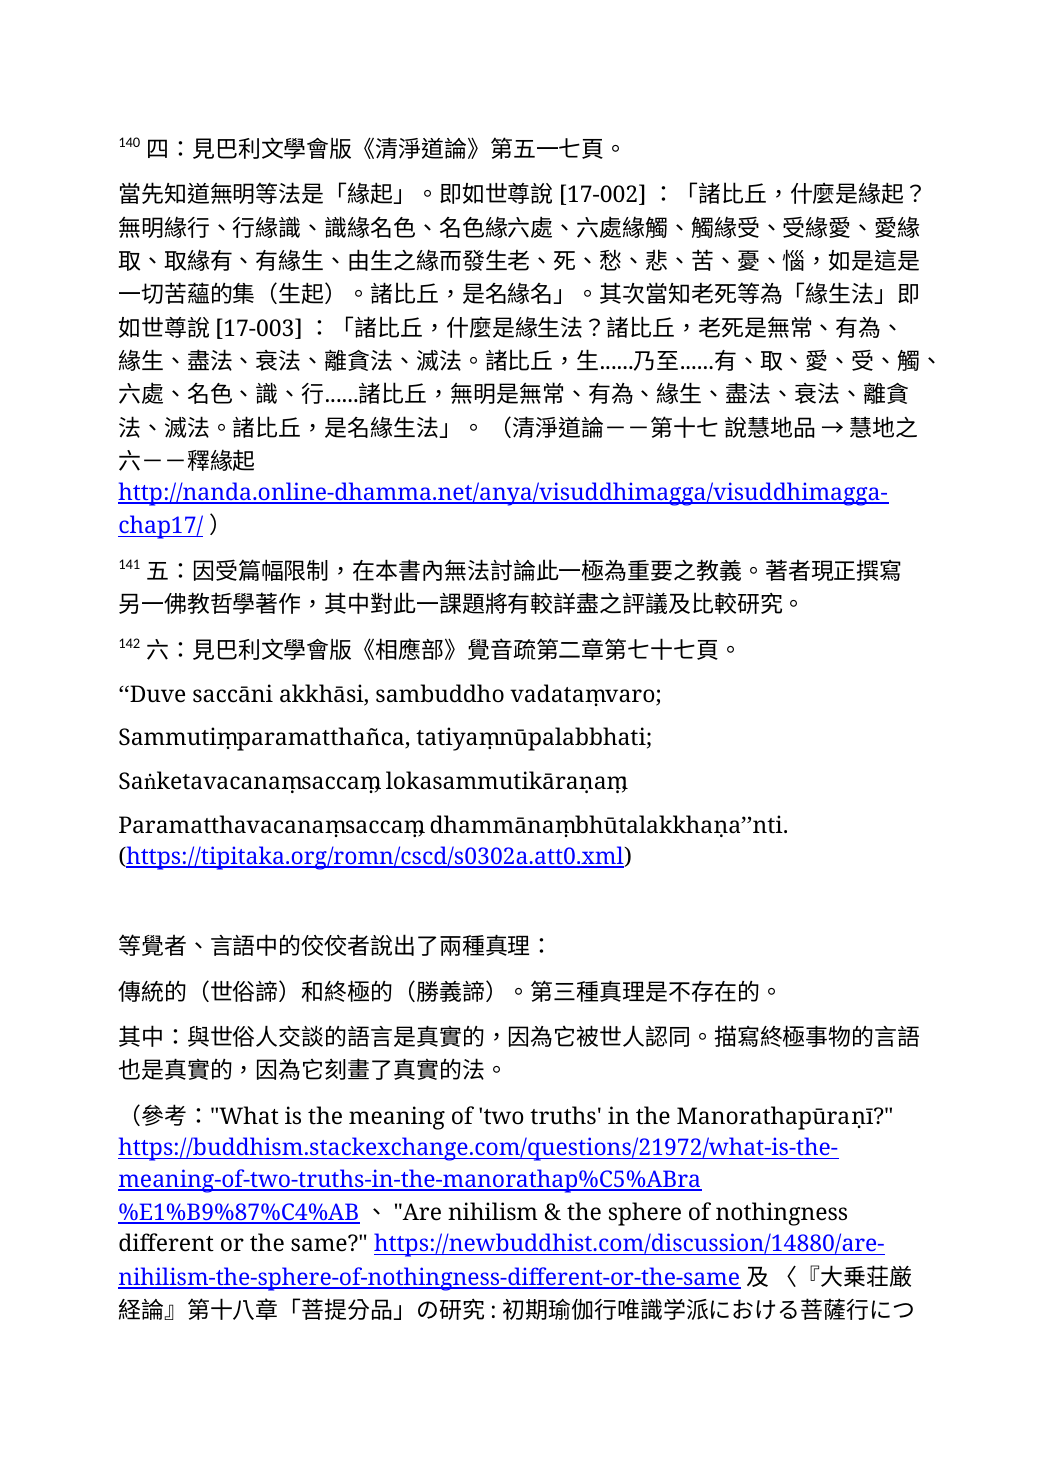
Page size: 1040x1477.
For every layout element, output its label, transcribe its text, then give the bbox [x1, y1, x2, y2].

text （參考："What is the meaning of 'two truths' in the Manorathapūraṇī?" https://buddhism.stackexchange.com/questions/21972/what-is-the-meaning-of-two-truths-in-the-manorathap%C5%ABra%E1%B9%87%C4%AB 、 "Are nihilism & the sphere of nothingness different or the same?" https://newbuddhist.com/discussion/14880/are-nihilism-the-sphere-of-nothingness-different-or-the-same 及 〈『大乗荘厳経論』第十八章「菩提分品」の研究 : 初期瑜伽行唯識学派における菩薩行につ [118, 1098, 921, 1325]
text ‘‘Duve saccāni akkhāsi, sambuddho vadataṃ varo; [118, 678, 921, 709]
text 六：見巴利文學會版《相應部》覺音疏第二章第七十七頁。 [118, 632, 921, 665]
text Sammutiṃ paramatthañca, tatiyaṃ nūpalabbhati; [118, 721, 921, 753]
text Paramatthavacanaṃ saccaṃ, dhammānaṃ bhūtalakkhaṇa’’nti. (https://tipitaka.org/romn/cscd/s0302a.att0.xml) [118, 809, 921, 871]
text 其中：與世俗人交談的語言是真實的，因為它被世人認同。描寫終極事物的言語也是真實的，因為它刻畫了真實的法。 [118, 1019, 921, 1086]
text 四：見巴利文學會版《清淨道論》第五一七頁。 [118, 131, 921, 164]
text 傳統的（世俗諦）和終極的（勝義諦）。第三種真理是不存在的。 [118, 973, 921, 1007]
text 當先知道無明等法是「緣起」。即如世尊說 [17-002] ：「諸比丘，什麼是緣起？無明緣行、行緣識、識緣名色、名色緣六處、六處緣觸、觸緣受、受緣愛、愛緣取、取緣有、有緣生、由生之緣而發生老、死、愁、悲、苦、憂、惱，如是這是一切苦蘊的集（生起）。諸比丘，是名緣名」。其次當知老死等為「緣生法」即如世尊說 [17-003] ：「諸比丘，什麼是緣生法？諸比丘，老死是無常、有為、緣生、盡法、衰法、離貪法、滅法。諸比丘，生......乃至......有、取、愛、受、觸、六處、名色、識、行......諸比丘，無明是無常、有為、緣生、盡法、衰法、離貪法、滅法。諸比丘，是名緣生法」。 （清淨道論－－第十七 說慧地品 → 慧地之六－－釋緣起 http://nanda.online-dhamma.net/anya/visuddhimagga/visuddhimagga-chap17/ ） [118, 176, 921, 540]
text 等覺者、言語中的佼佼者說出了兩種真理： [118, 928, 921, 961]
text 五：因受篇幅限制，在本書內無法討論此一極為重要之教義。著者現正撰寫另一佛教哲學著作，其中對此一課題將有較詳盡之評議及比較研究。 [118, 553, 921, 619]
text Saṅketavacanaṃ saccaṃ, lokasammutikāraṇaṃ; [118, 765, 921, 796]
